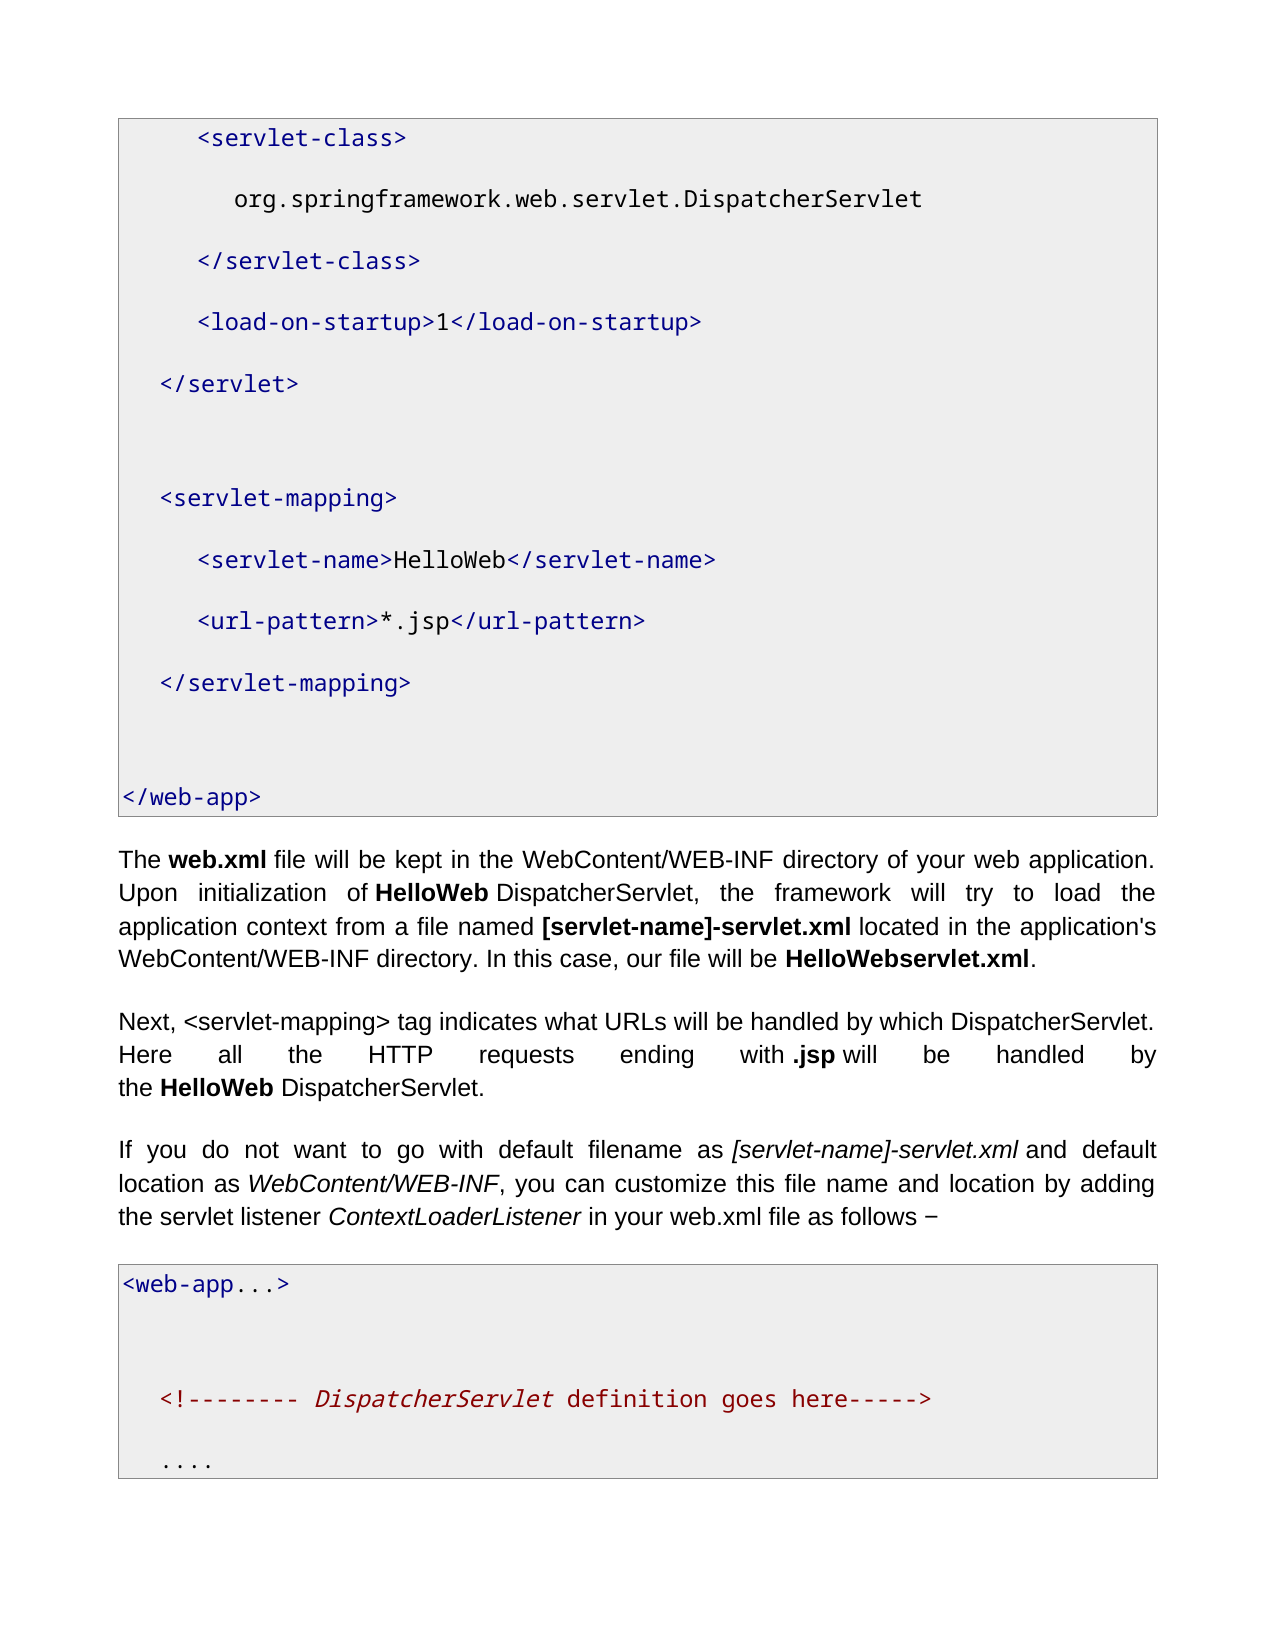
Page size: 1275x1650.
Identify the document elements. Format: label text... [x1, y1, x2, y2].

text <!-------- DispatcherServlet definition goes here-----> [119, 1379, 1157, 1414]
text </servlet-class> [119, 241, 1157, 276]
text <load-on-startup>1</load-on-startup> [119, 302, 1157, 338]
text <servlet-mapping> [119, 478, 1157, 514]
text </web-app> [119, 777, 1157, 816]
text <web-app...> [119, 1265, 1157, 1299]
text <servlet-class> [119, 119, 1157, 153]
text <url-pattern>*.jsp</url-pattern> [119, 601, 1157, 637]
text If you do not want to go with default filename as [servlet-name]-servlet.xml and default location as WebContent/WEB-INF, you can customize this file name and location by adding the servlet listener ContextLoaderListener in your web.xml file as follows − [118, 1136, 1157, 1230]
text Next, <servlet-mapping> tag indicates what URLs will be handled by which DispatcherServlet. Here all the HTTP requests ending with .jsp will be handled by the HelloWeb DispatcherServlet. [118, 1007, 1157, 1102]
text org.springframework.web.servlet.DispatcherServlet [119, 179, 1157, 215]
text The web.xml file will be kept in the WebContent/WEB-INF directory of your web application. Upon initialization of HelloWeb DispatcherServlet, the framework will try to load the application context from a file named [servlet-name]-servlet.xml located in the application's WebContent/WEB-INF directory. In this case, our file will be HelloWebservlet.xml. [118, 845, 1157, 973]
text .... [119, 1440, 1157, 1478]
text </servlet> [119, 364, 1157, 399]
text </servlet-mapping> [119, 663, 1157, 698]
text <servlet-name>HelloWeb</servlet-name> [119, 540, 1157, 575]
